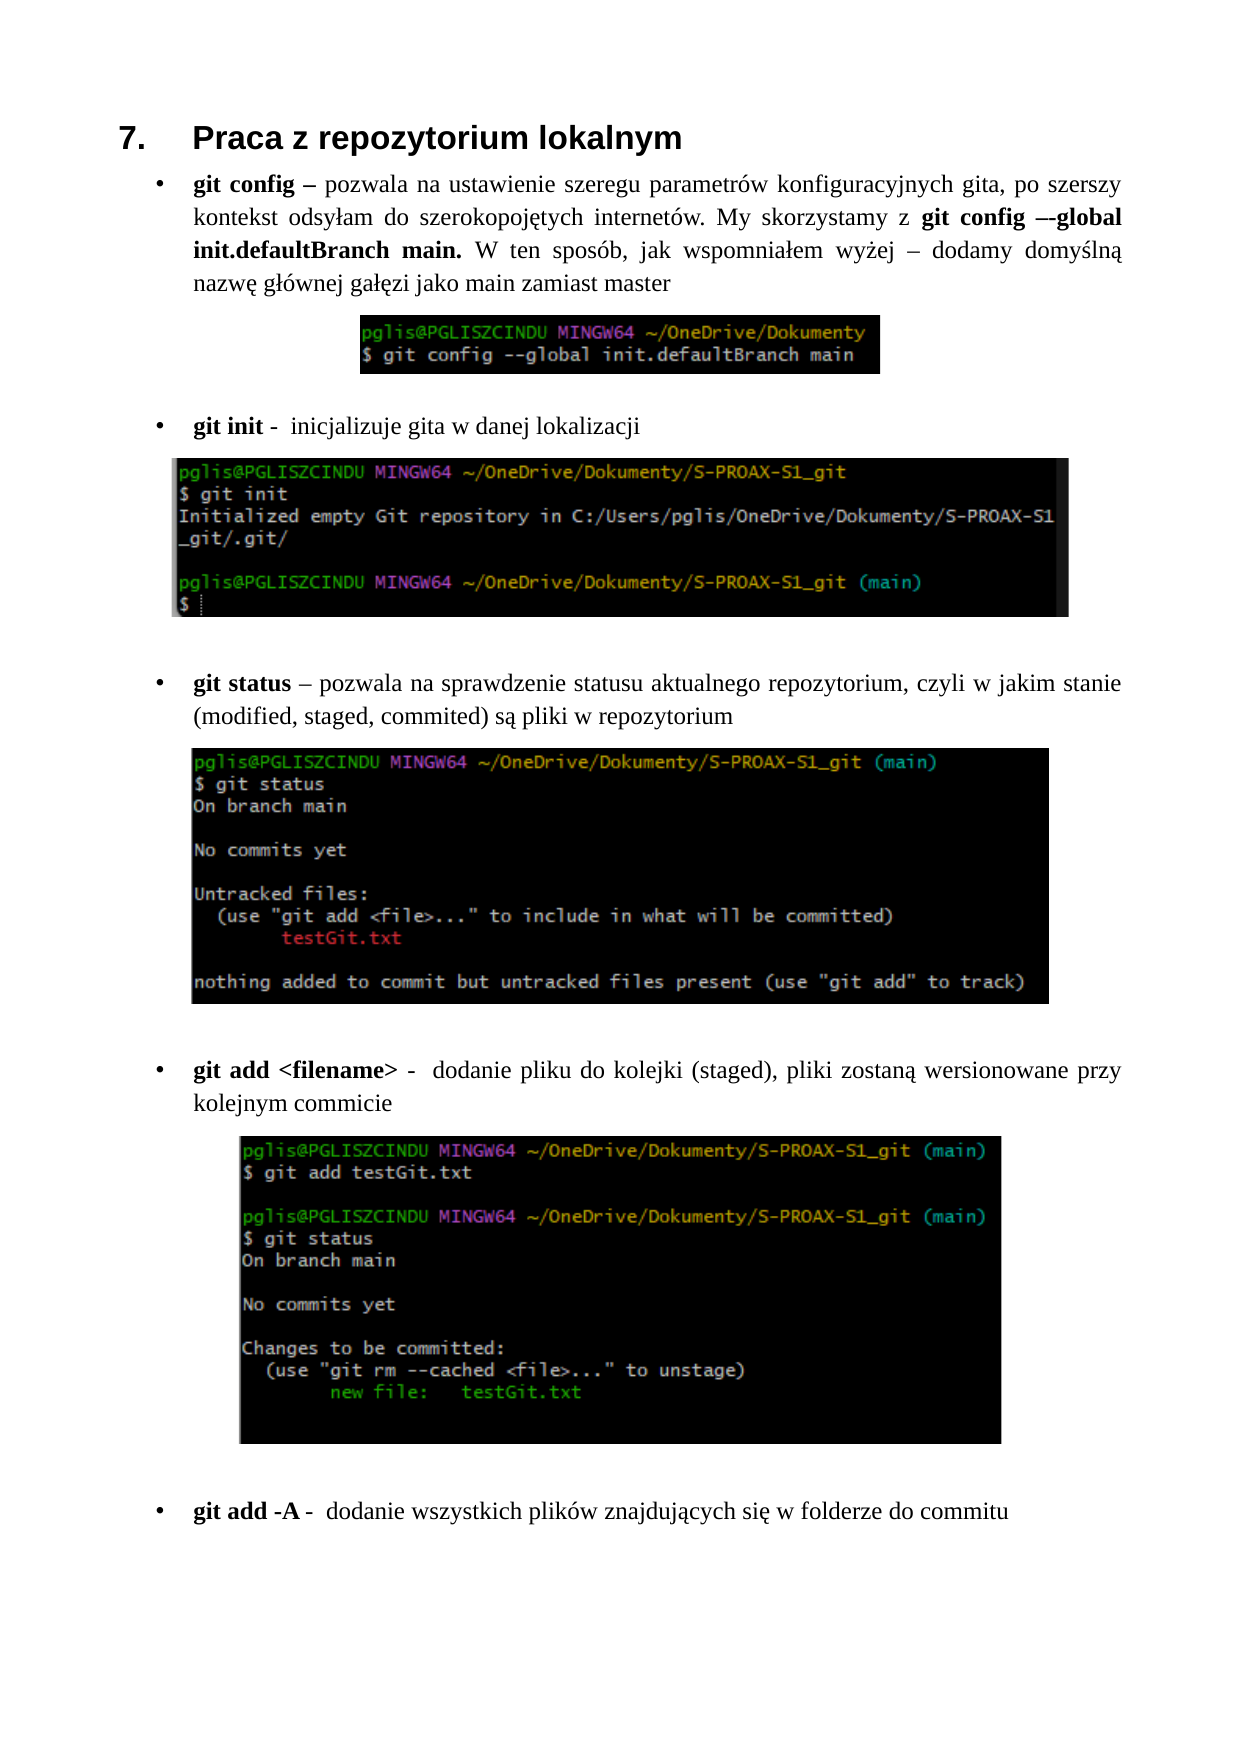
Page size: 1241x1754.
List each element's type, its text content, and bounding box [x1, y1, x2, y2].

list git config – pozwala na ustawienie szeregu parametrów konfiguracyjnych gita, po szerszy kontekst odsyłam do szerokopojętych internetów. My skorzystamy z git config –-global init.defaultBranch main. W ten sposób, jak wspomniałem wyżej – dodamy domyślną nazwę głównej gałęzi jako main zamiast master [156, 169, 1122, 297]
picture [360, 315, 881, 374]
subtitle Praca z repozytorium lokalnym [118, 118, 1122, 157]
picture [191, 748, 1049, 1004]
picture [238, 1136, 1002, 1444]
list git status – pozwala na sprawdzenie statusu aktualnego repozytorium, czyli w jakim stanie (modified, staged, commited) są pliki w repozytorium [156, 668, 1122, 730]
picture [171, 458, 1069, 617]
list git add <filename> - dodanie pliku do kolejki (staged), pliki zostaną wersionowane przy kolejnym commicie [156, 1055, 1122, 1117]
list git add -A - dodanie wszystkich plików znajdujących się w folderze do commitu [156, 1496, 1122, 1524]
list git init - inicjalizuje gita w danej lokalizacji [156, 411, 1122, 440]
